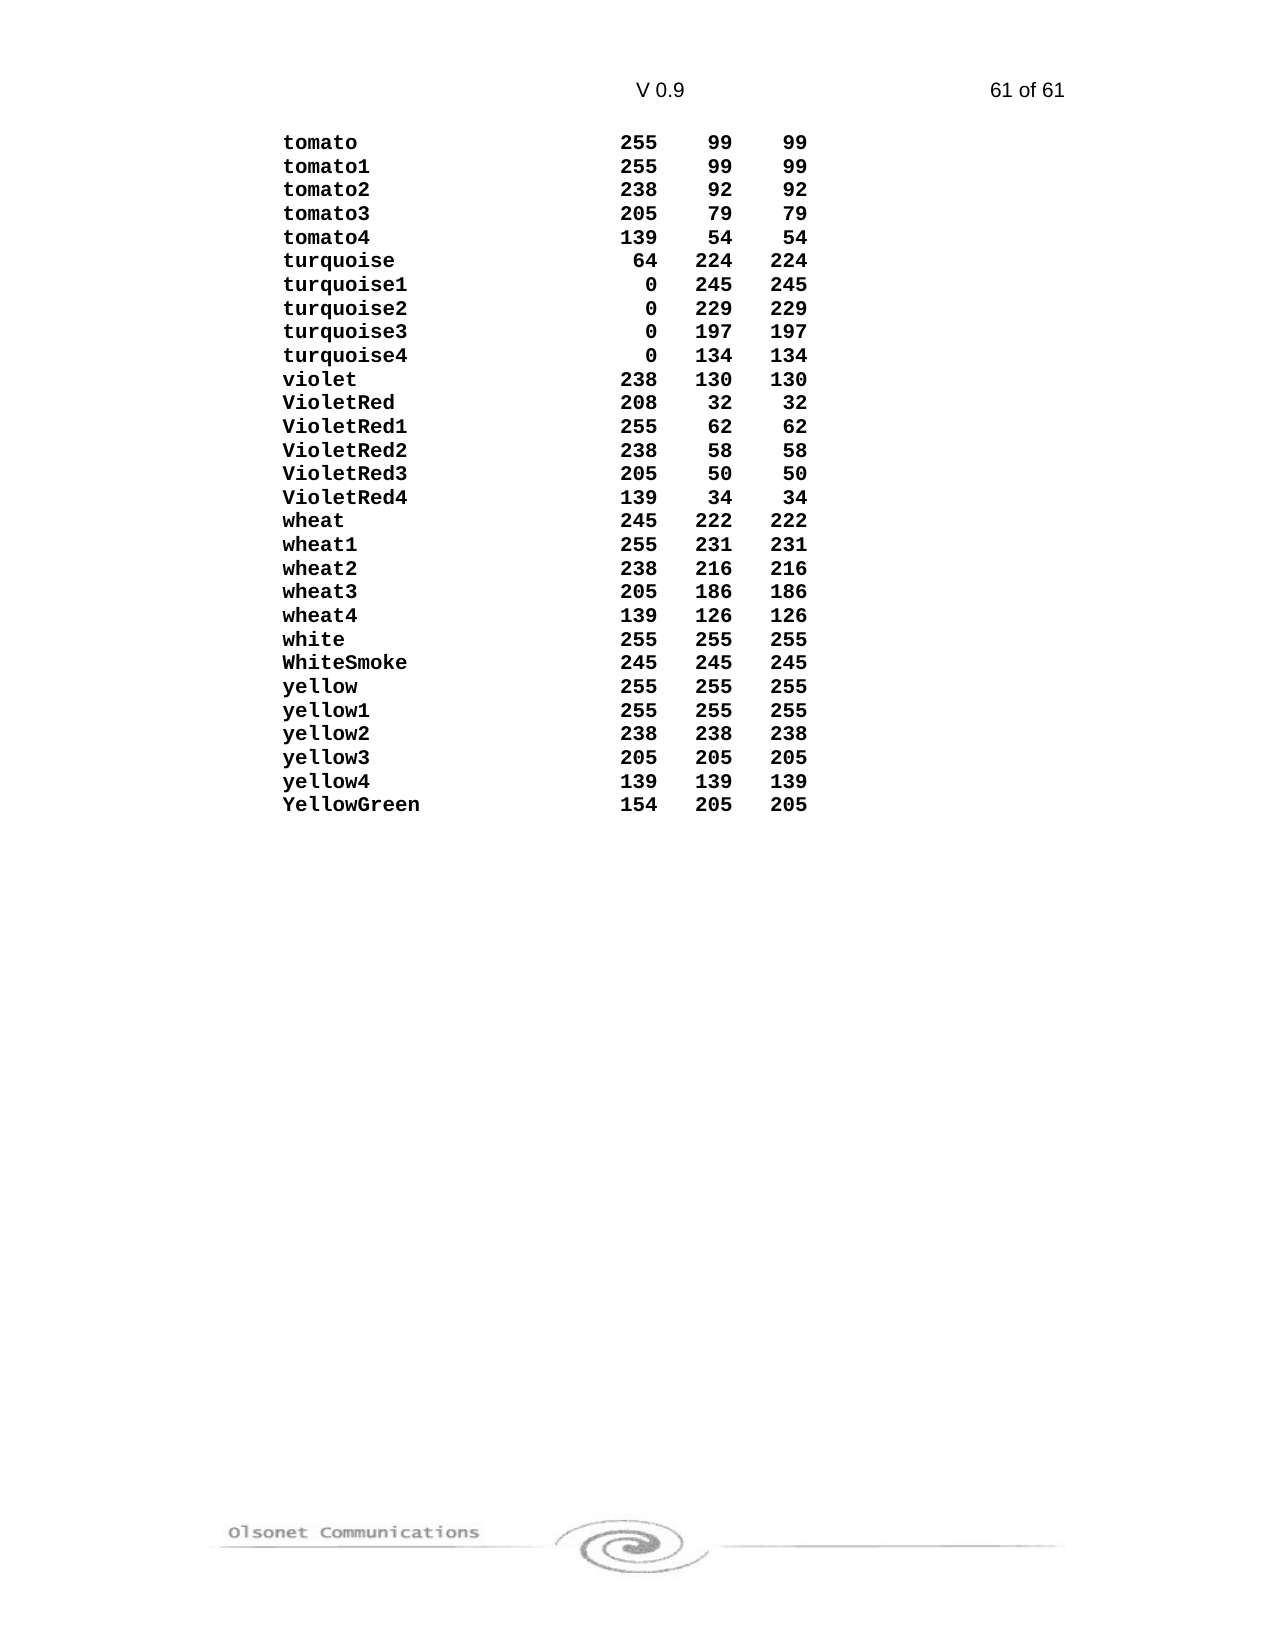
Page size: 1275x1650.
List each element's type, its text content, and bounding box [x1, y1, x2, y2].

text turquoise2 0 229 229 [282, 298, 1065, 321]
text yellow3 205 205 205 [282, 747, 1065, 771]
text violet 238 130 130 [282, 369, 1065, 392]
text wheat 245 222 222 [282, 511, 1065, 534]
text turquoise 64 224 224 [282, 250, 1065, 274]
text YellowGreen 154 205 205 [282, 794, 1065, 818]
text wheat2 238 216 216 [282, 558, 1065, 581]
text turquoise3 0 197 197 [282, 321, 1065, 345]
text yellow 255 255 255 [282, 676, 1065, 700]
text wheat4 139 126 126 [282, 605, 1065, 629]
text tomato2 238 92 92 [282, 179, 1065, 203]
picture [210, 1504, 1065, 1596]
text white 255 255 255 [282, 629, 1065, 652]
text wheat1 255 231 231 [282, 534, 1065, 558]
text VioletRed1 255 62 62 [282, 416, 1065, 439]
text turquoise4 0 134 134 [282, 345, 1065, 369]
text yellow1 255 255 255 [282, 700, 1065, 723]
text tomato 255 99 99 [282, 132, 1065, 156]
text VioletRed 208 32 32 [282, 392, 1065, 416]
text WhiteSmoke 245 245 245 [282, 652, 1065, 676]
text turquoise1 0 245 245 [282, 274, 1065, 298]
text VioletRed2 238 58 58 [282, 439, 1065, 463]
text tomato4 139 54 54 [282, 227, 1065, 250]
text tomato3 205 79 79 [282, 203, 1065, 227]
text yellow4 139 139 139 [282, 771, 1065, 794]
text VioletRed4 139 34 34 [282, 487, 1065, 511]
text wheat3 205 186 186 [282, 581, 1065, 605]
text VioletRed3 205 50 50 [282, 463, 1065, 487]
text tomato1 255 99 99 [282, 156, 1065, 179]
text yellow2 238 238 238 [282, 723, 1065, 747]
